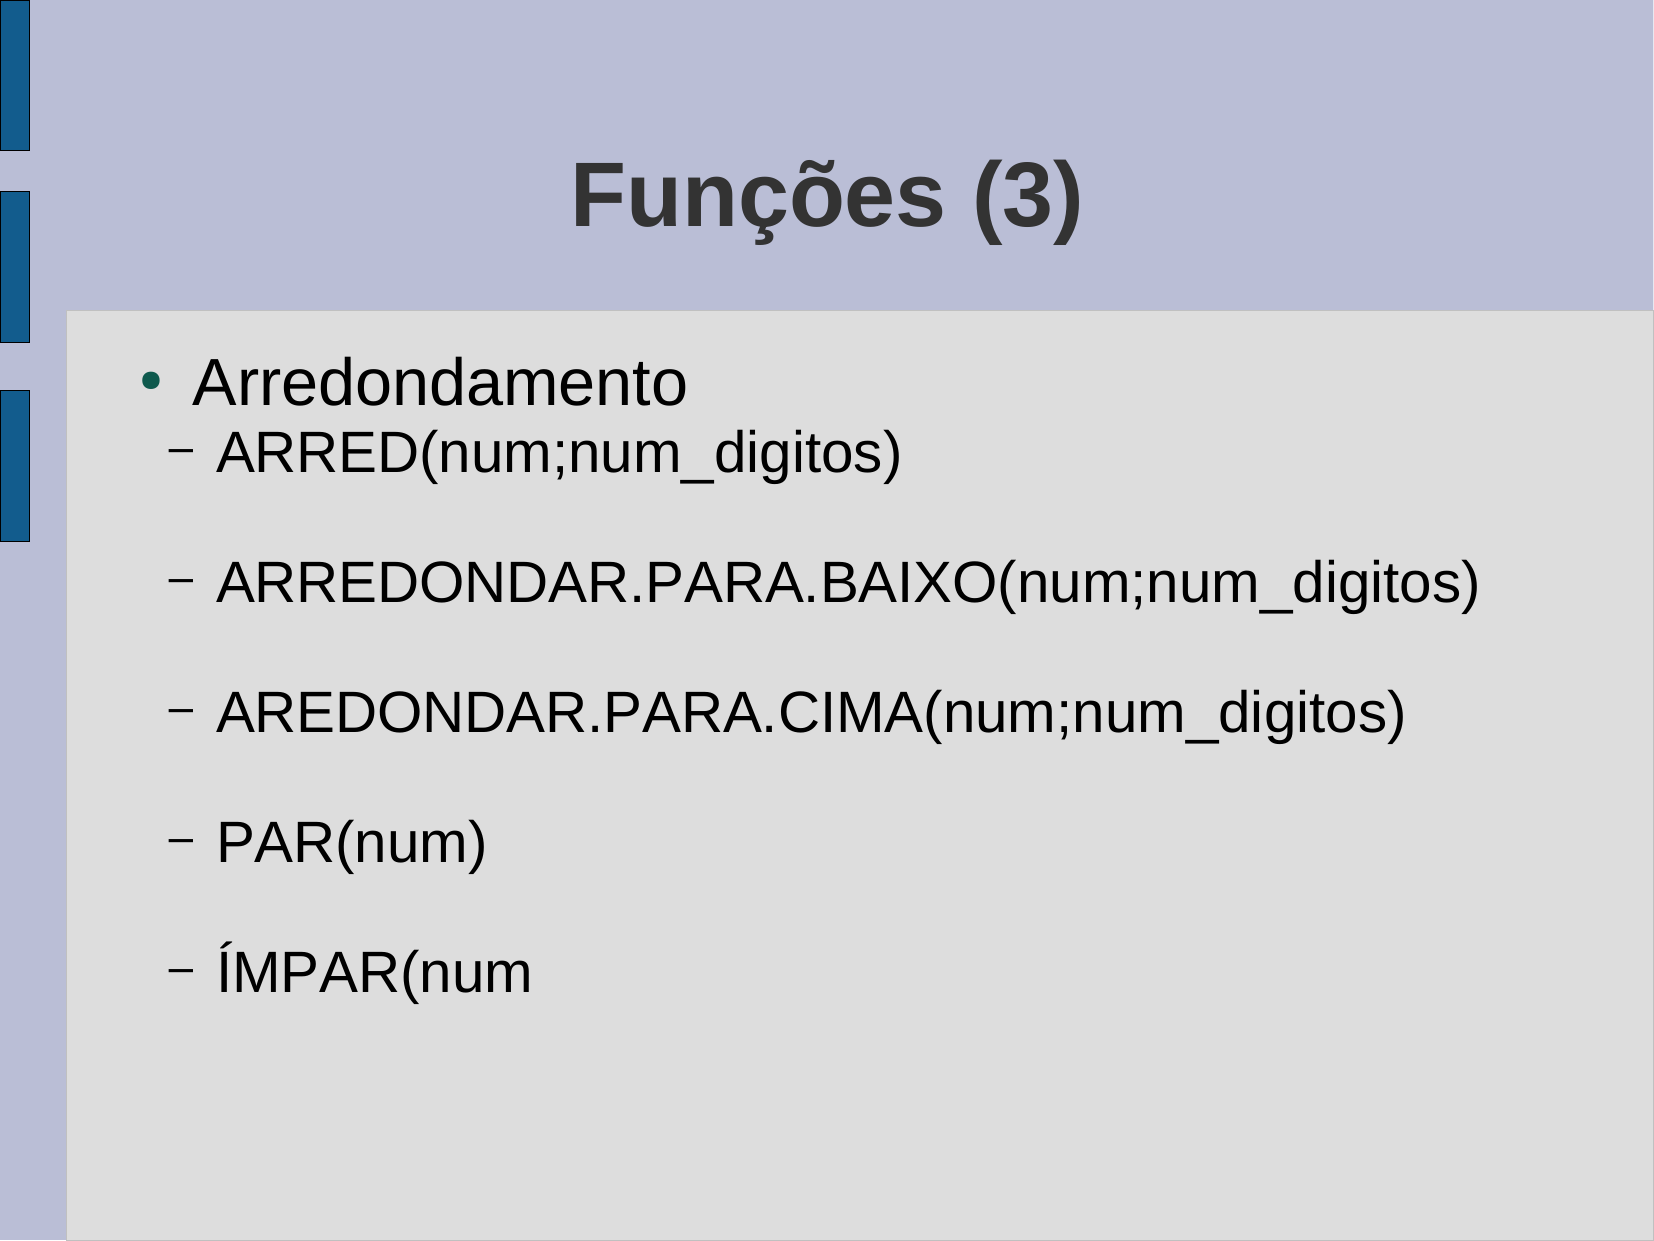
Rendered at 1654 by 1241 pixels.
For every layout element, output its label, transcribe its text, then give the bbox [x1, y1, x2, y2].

title Funções (3) [121, 98, 1534, 291]
list Arredondamento ARRED(num;num_digitos) ARREDONDAR.PARA.BAIXO(num;num_digitos) AREDONDAR.PARA.CIMA(num;num_digitos) PAR(num) ÍMPAR(num [121, 344, 1534, 1112]
